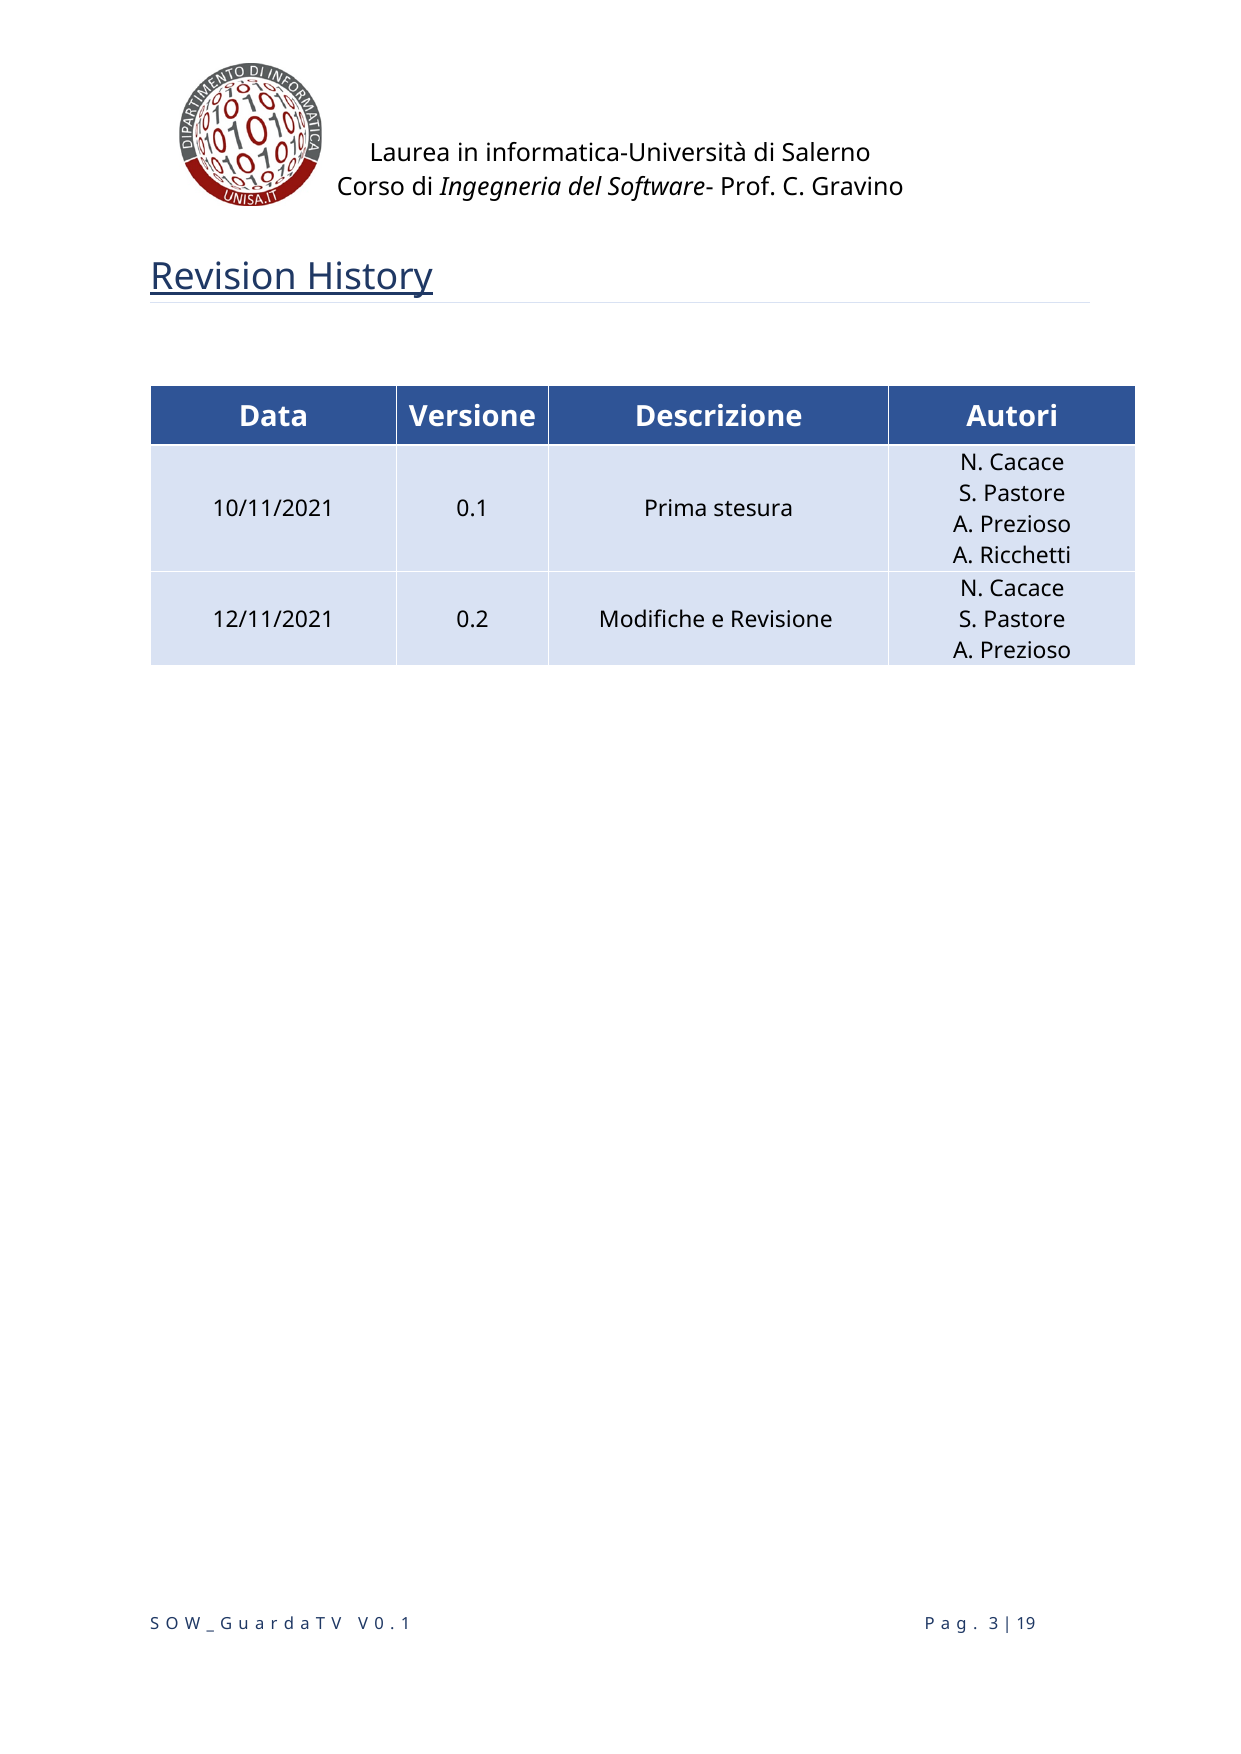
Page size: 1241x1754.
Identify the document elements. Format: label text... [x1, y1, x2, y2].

text Revision History [150, 249, 1090, 302]
table_header Descrizione [549, 386, 888, 444]
table_header Autori [889, 386, 1135, 444]
table_header Versione [397, 386, 548, 444]
table_cell N. Cacace S. Pastore A. Prezioso [889, 572, 1135, 665]
table_cell N. Cacace S. Pastore A. Prezioso A. Ricchetti [889, 446, 1135, 571]
table_header Data [151, 386, 396, 444]
table_cell 0.1 [397, 446, 548, 571]
table_cell Modifiche e Revisione [549, 572, 888, 665]
table_cell 12/11/2021 [151, 572, 396, 665]
table_cell Prima stesura [549, 446, 888, 571]
table_cell 10/11/2021 [151, 446, 396, 571]
table_cell 0.2 [397, 572, 548, 665]
